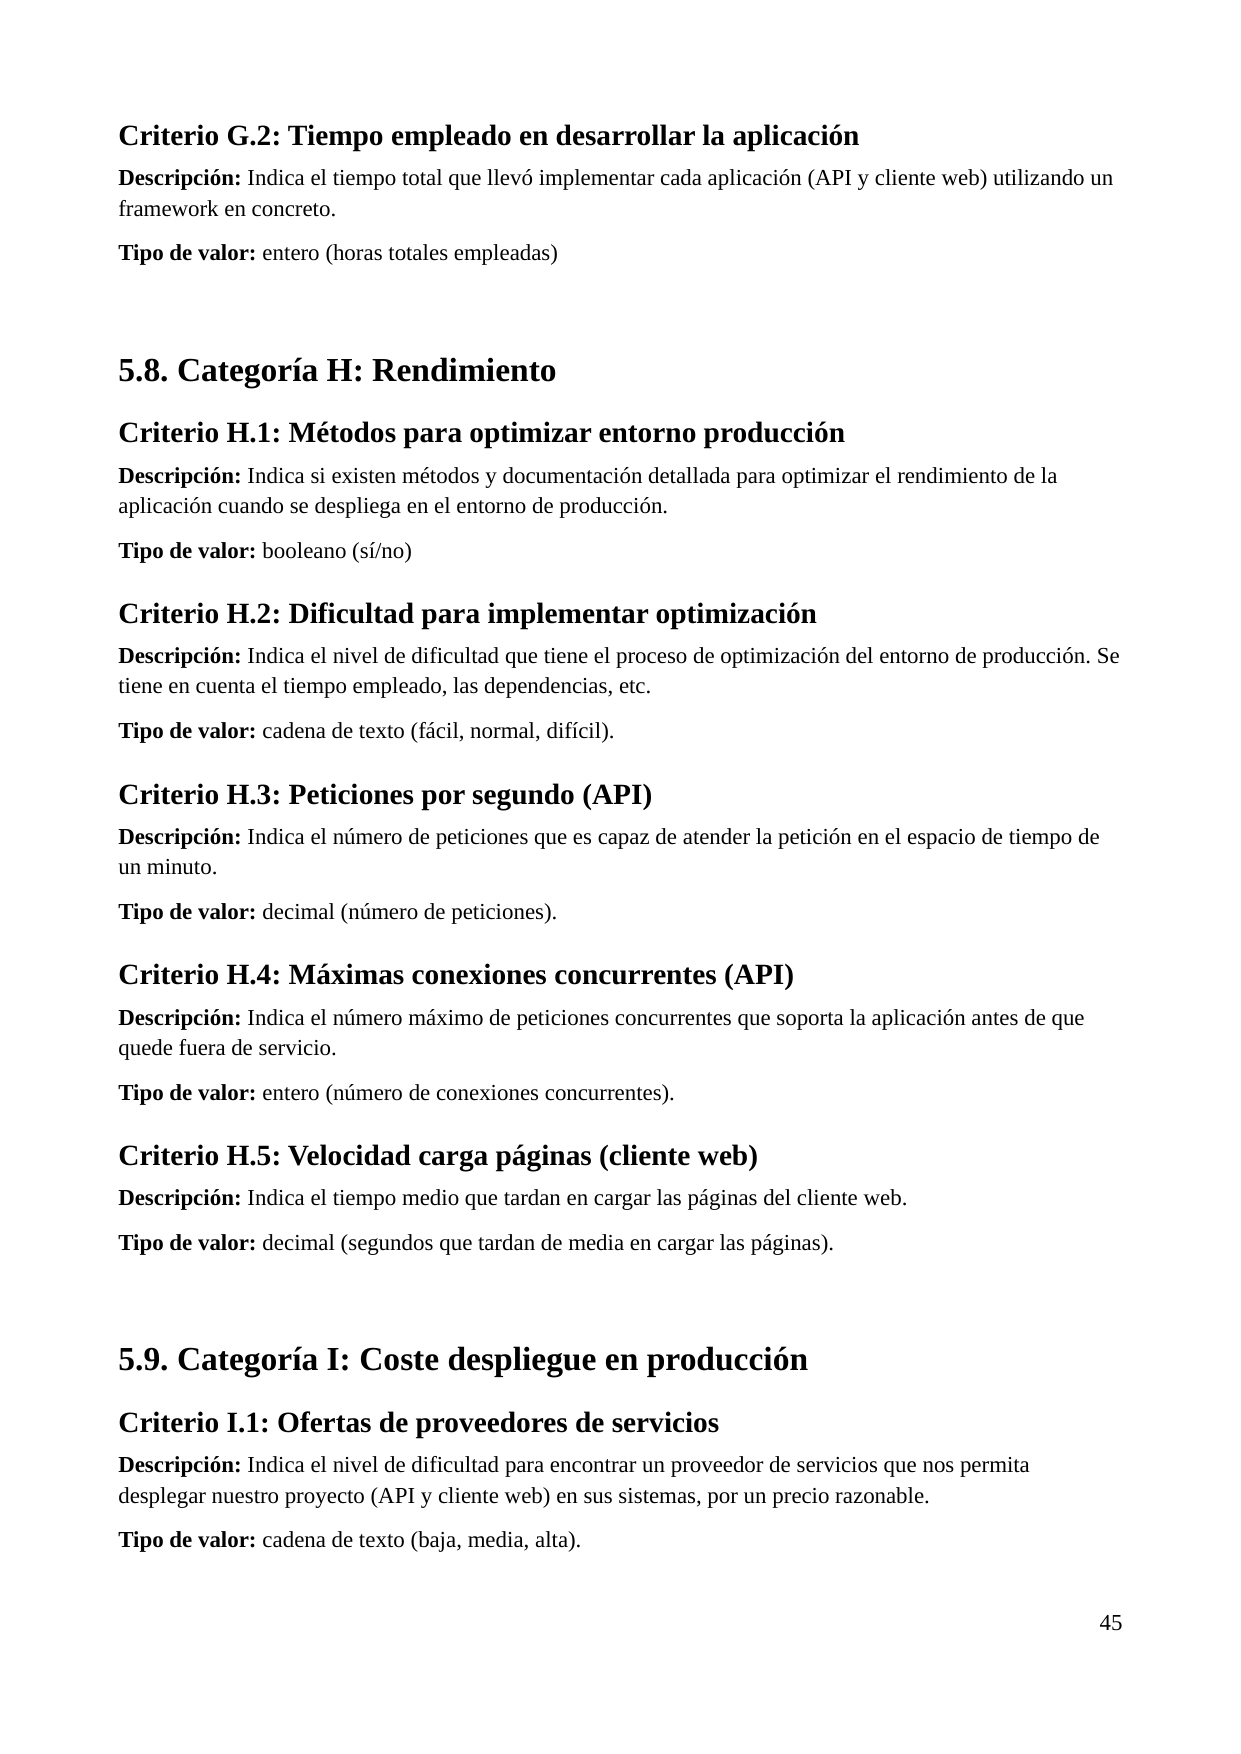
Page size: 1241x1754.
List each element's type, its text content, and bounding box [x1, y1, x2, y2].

subtitle Criterio I.1: Ofertas de proveedores de servicios [118, 1405, 1122, 1439]
subtitle Criterio H.1: Métodos para optimizar entorno producción [118, 416, 1122, 449]
text Tipo de valor: decimal (número de peticiones). [118, 898, 1122, 924]
text Tipo de valor: cadena de texto (baja, media, alta). [118, 1526, 1122, 1553]
subtitle Criterio H.5: Velocidad carga páginas (cliente web) [118, 1138, 1122, 1172]
subtitle Criterio H.2: Dificultad para implementar optimización [118, 596, 1122, 630]
text Descripción: Indica el tiempo total que llevó implementar cada aplicación (API y cliente web) utilizando un framework en concreto. [118, 164, 1122, 221]
text Descripción: Indica el número de peticiones que es capaz de atender la petición en el espacio de tiempo de un minuto. [118, 823, 1122, 879]
text Tipo de valor: cadena de texto (fácil, normal, difícil). [118, 717, 1122, 744]
subtitle 5.9. Categoría I: Coste despliegue en producción [118, 1339, 1122, 1378]
text Tipo de valor: entero (número de conexiones concurrentes). [118, 1079, 1122, 1105]
text Descripción: Indica si existen métodos y documentación detallada para optimizar el rendimiento de la aplicación cuando se despliega en el entorno de producción. [118, 462, 1122, 518]
subtitle Criterio H.3: Peticiones por segundo (API) [118, 777, 1122, 811]
subtitle 5.8. Categoría H: Rendimiento [118, 350, 1122, 388]
text Descripción: Indica el tiempo medio que tardan en cargar las páginas del cliente web. [118, 1184, 1122, 1211]
subtitle Criterio H.4: Máximas conexiones concurrentes (API) [118, 957, 1122, 991]
text Descripción: Indica el nivel de dificultad que tiene el proceso de optimización del entorno de producción. Se tiene en cuenta el tiempo empleado, las dependencias, etc. [118, 642, 1122, 699]
subtitle Criterio G.2: Tiempo empleado en desarrollar la aplicación [118, 118, 1122, 152]
text Tipo de valor: decimal (segundos que tardan de media en cargar las páginas). [118, 1229, 1122, 1255]
text Descripción: Indica el número máximo de peticiones concurrentes que soporta la aplicación antes de que quede fuera de servicio. [118, 1004, 1122, 1060]
text Descripción: Indica el nivel de dificultad para encontrar un proveedor de servicios que nos permita desplegar nuestro proyecto (API y cliente web) en sus sistemas, por un precio razonable. [118, 1451, 1122, 1508]
text Tipo de valor: booleano (sí/no) [118, 537, 1122, 563]
text Tipo de valor: entero (horas totales empleadas) [118, 239, 1122, 266]
